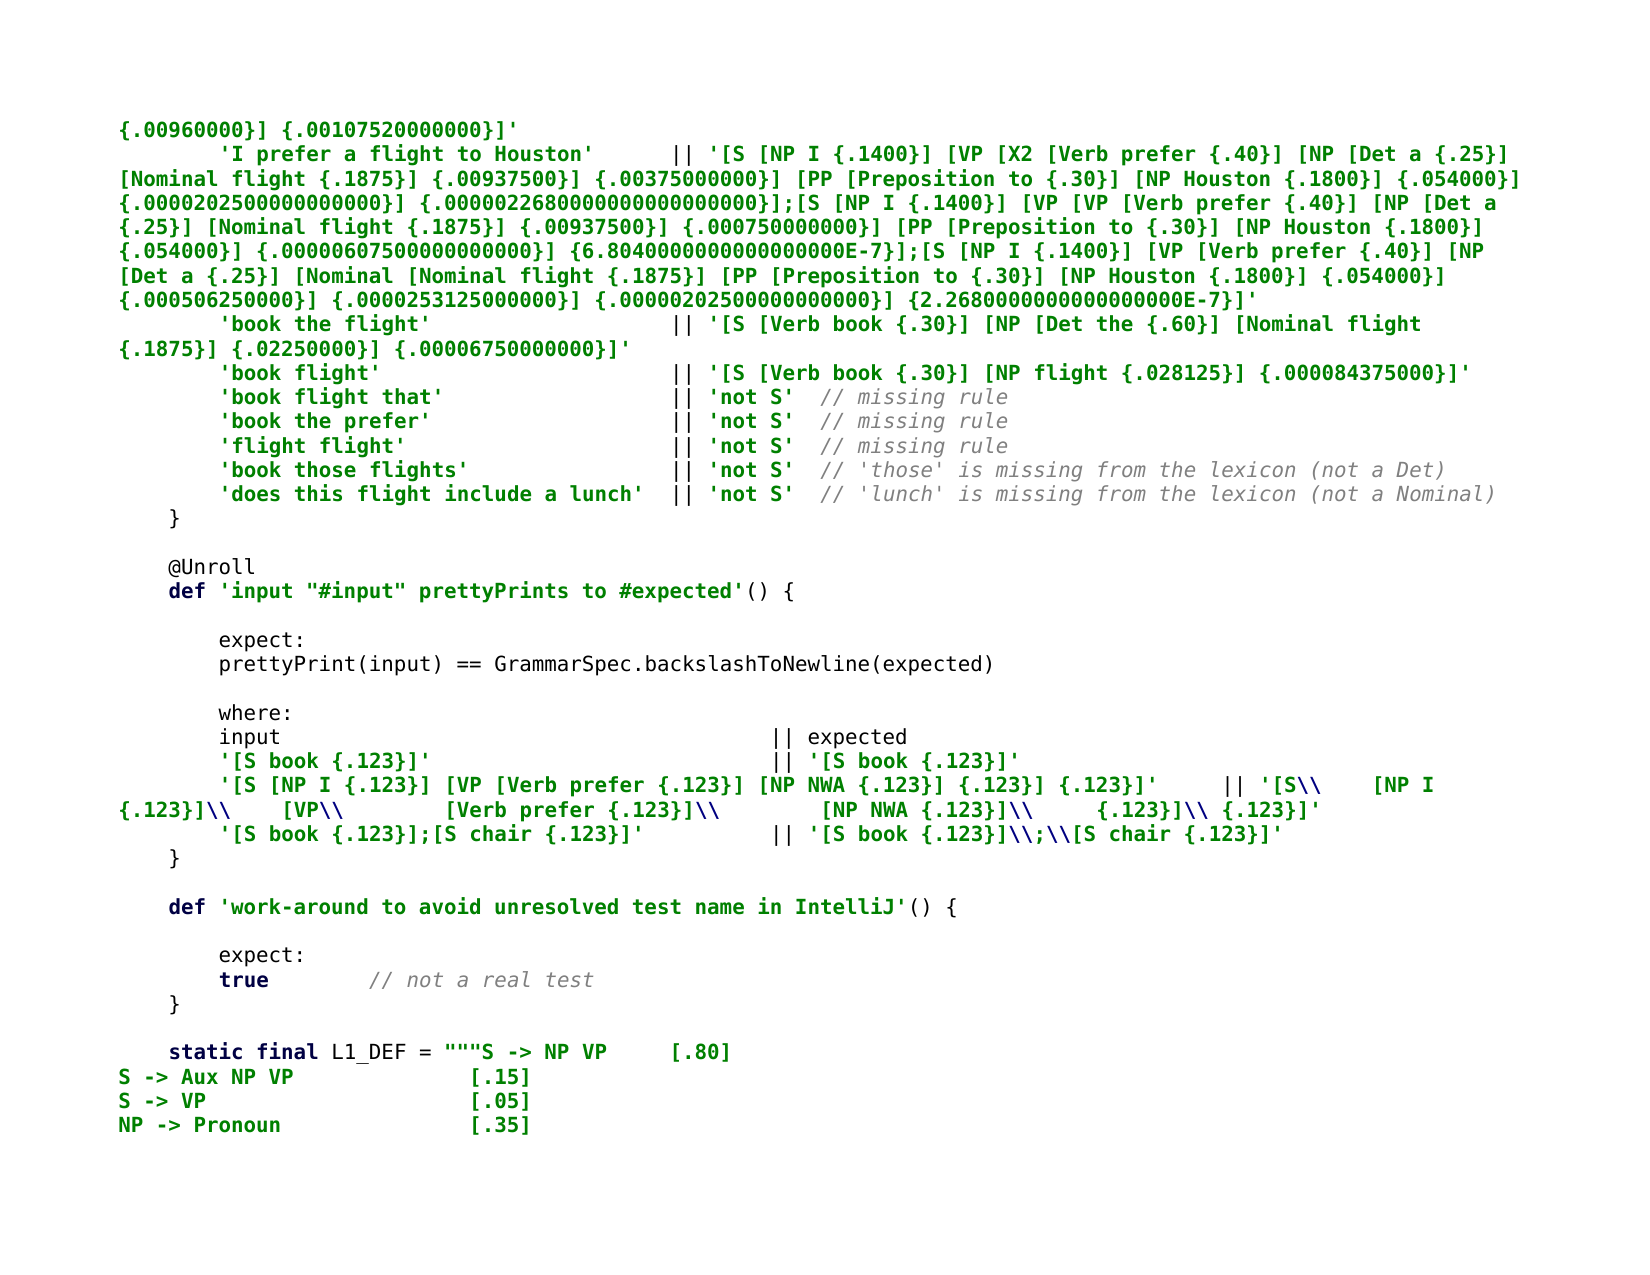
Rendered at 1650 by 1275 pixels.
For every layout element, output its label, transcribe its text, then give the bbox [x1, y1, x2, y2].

text S -> VP [.05] [118, 1089, 1532, 1113]
text '[S book {.123}]' || '[S book {.123}]' [118, 749, 1532, 773]
text 'book flight that' || 'not S' // missing rule [118, 385, 1532, 409]
text def 'input "#input" prettyPrints to #expected'() { [118, 579, 1532, 603]
text 'book those flights' || 'not S' // 'those' is missing from the lexicon (not a Det) [118, 458, 1532, 482]
text NP -> Pronoun [.35] [118, 1113, 1532, 1137]
text 'book the prefer' || 'not S' // missing rule [118, 409, 1532, 434]
text S -> Aux NP VP [.15] [118, 1065, 1532, 1089]
text 'book the flight' || '[S [Verb book {.30}] [NP [Det the {.60}] [Nominal flight {.1875}] {.02250000}] {.00006750000000}]' [118, 312, 1532, 361]
text 'flight flight' || 'not S' // missing rule [118, 434, 1532, 458]
text '[S book {.123}];[S chair {.123}]' || '[S book {.123}]\\;\\[S chair {.123}]' [118, 822, 1532, 846]
text expect: [118, 628, 1532, 652]
text true // not a real test [118, 968, 1532, 992]
text def 'work-around to avoid unresolved test name in IntelliJ'() { [118, 895, 1532, 919]
text prettyPrint(input) == GrammarSpec.backslashToNewline(expected) [118, 652, 1532, 676]
text 'book flight' || '[S [Verb book {.30}] [NP flight {.028125}] {.000084375000}]' [118, 361, 1532, 385]
text static final L1_DEF = """S -> NP VP [.80] [118, 1040, 1532, 1065]
text @Unroll [118, 555, 1532, 579]
text } [118, 506, 1532, 531]
text input || expected [118, 725, 1532, 749]
text '[S [NP I {.123}] [VP [Verb prefer {.123}] [NP NWA {.123}] {.123}] {.123}]' || '[S\\ [NP I {.123}]\\ [VP\\ [Verb prefer {.123}]\\ [NP NWA {.123}]\\ {.123}]\\ {.123}]' [118, 773, 1532, 822]
text 'I prefer a flight to Houston' || '[S [NP I {.1400}] [VP [X2 [Verb prefer {.40}] [NP [Det a {.25}] [Nominal flight {.1875}] {.00937500}] {.00375000000}] [PP [Preposition to {.30}] [NP Houston {.1800}] {.054000}] {.0000202500000000000}] {.0000022680000000000000000}];[S [NP I {.1400}] [VP [VP [Verb prefer {.40}] [NP [Det a {.25}] [Nominal flight {.1875}] {.00937500}] {.000750000000}] [PP [Preposition to {.30}] [NP Houston {.1800}] {.054000}] {.00000607500000000000}] {6.8040000000000000000E-7}];[S [NP I {.1400}] [VP [Verb prefer {.40}] [NP [Det a {.25}] [Nominal [Nominal flight {.1875}] [PP [Preposition to {.30}] [NP Houston {.1800}] {.054000}] {.000506250000}] {.0000253125000000}] {.00000202500000000000}] {2.2680000000000000000E-7}]' [118, 142, 1532, 312]
text 'does this flight include a lunch' || 'not S' // 'lunch' is missing from the lexicon (not a Nominal) [118, 482, 1532, 506]
text where: [118, 701, 1532, 725]
text {.00960000}] {.00107520000000}]' [118, 118, 1532, 142]
text expect: [118, 943, 1532, 968]
text } [118, 846, 1532, 871]
text } [118, 992, 1532, 1016]
